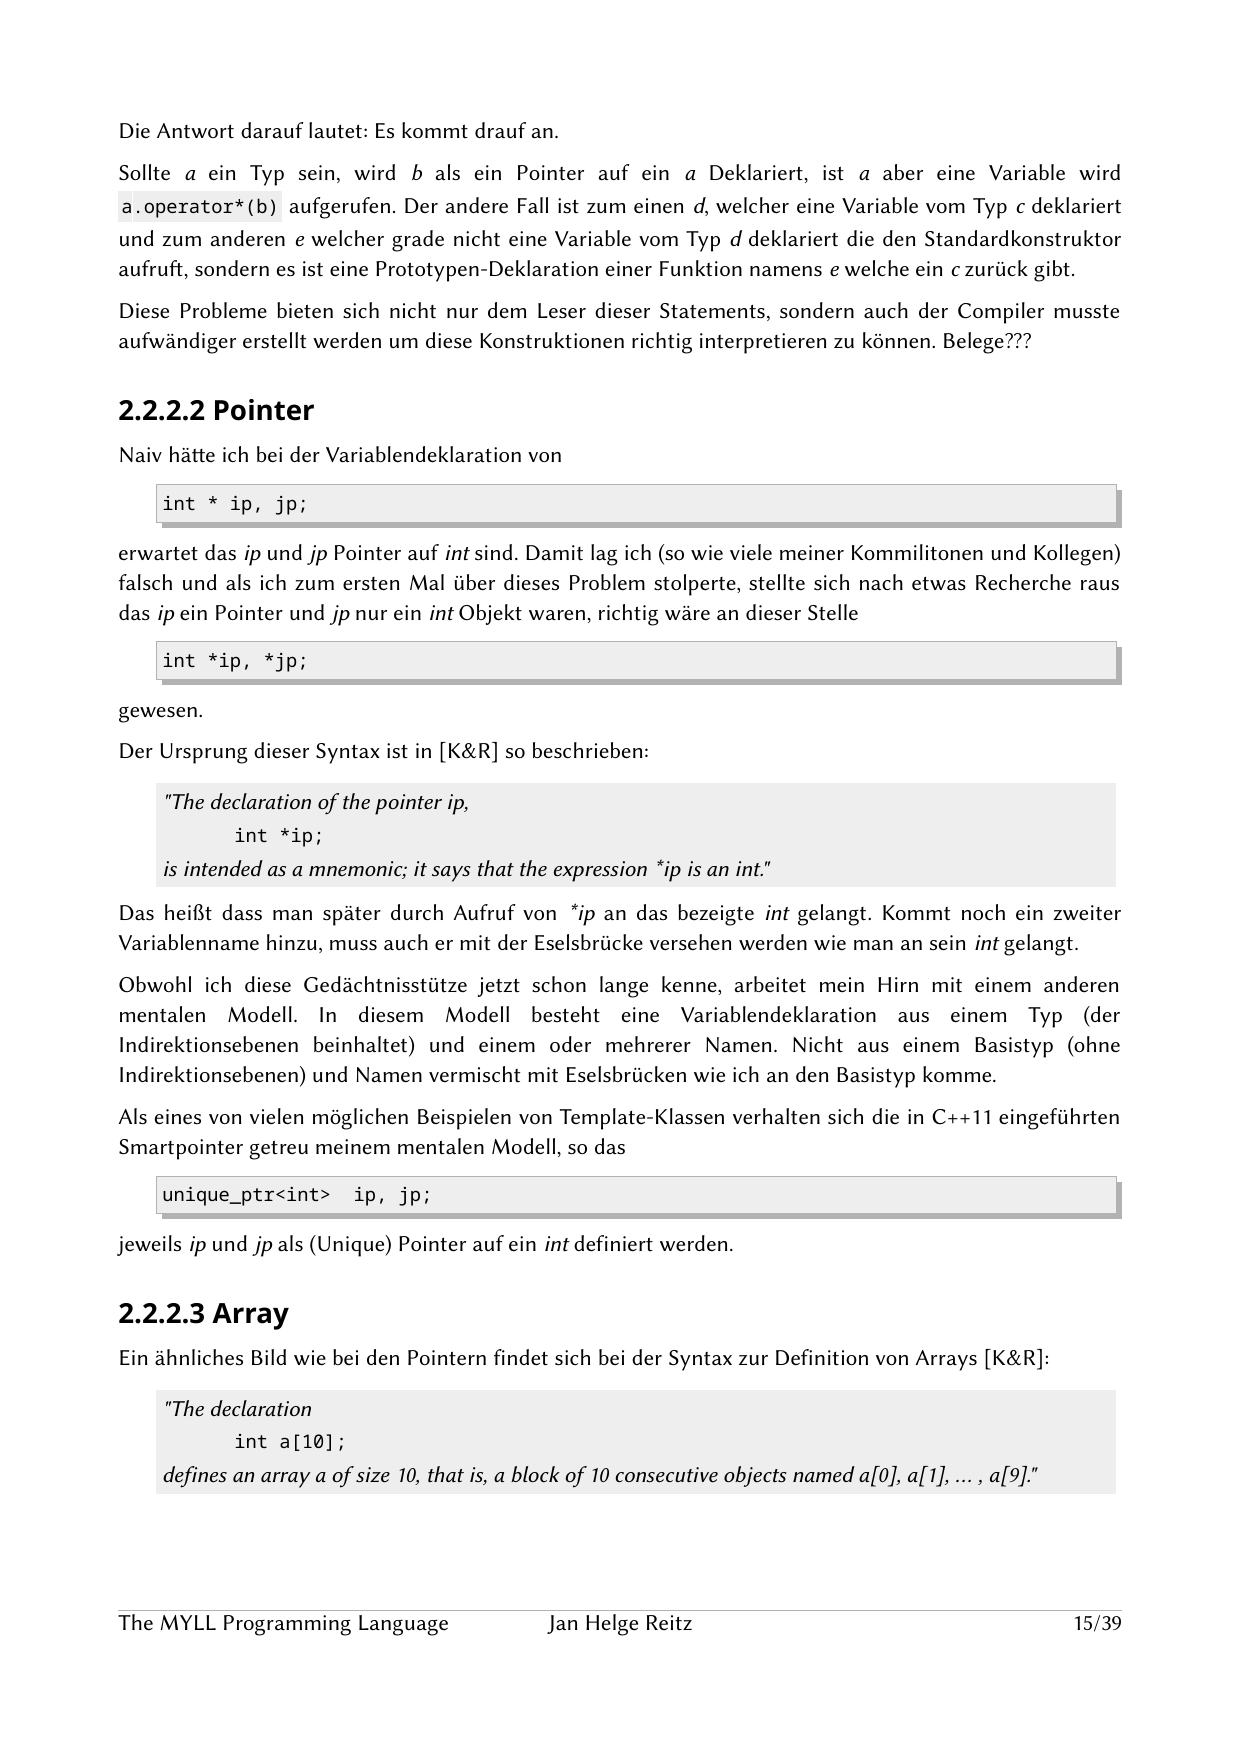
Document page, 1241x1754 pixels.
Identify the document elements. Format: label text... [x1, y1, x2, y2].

text Sollte a ein Typ sein, wird b als ein Pointer auf ein a Deklariert, ist a aber eine Variable wird a.operator*(b) aufgerufen. Der andere Fall ist zum einen d, welcher eine Variable vom Typ c deklariert und zum anderen e welcher grade nicht eine Variable vom Typ d deklariert die den Standardkonstruktor aufruft, sondern es ist eine Prototypen-Deklaration einer Funktion namens e welche ein c zurück gibt. [118, 160, 1122, 282]
text Das heißt dass man später durch Aufruf von *ip an das bezeigte int gelangt. Kommt noch ein zweiter Variablenname hinzu, muss auch er mit der Eselsbrücke versehen werden wie man an sein int gelangt. [118, 900, 1122, 956]
text Obwohl ich diese Gedächtnisstütze jetzt schon lange kenne, arbeitet mein Hirn mit einem anderen mentalen Modell. In diesem Modell besteht eine Variablendeklaration aus einem Typ (der Indirektionsebenen beinhaltet) und einem oder mehrerer Namen. Nicht aus einem Basistyp (ohne Indirektionsebenen) und Namen vermischt mit Eselsbrücken wie ich an den Basistyp komme. [118, 972, 1122, 1088]
subtitle Pointer [118, 391, 1122, 428]
text "The declaration [156, 1390, 1116, 1420]
text Naiv hätte ich bei der Variablendeklaration von [118, 442, 1122, 468]
text Die Antwort darauf lautet: Es kommt drauf an. [118, 118, 1122, 144]
text defines an array a of size 10, that is, a block of 10 consecutive objects named a[0], a[1], ... , a[9]." [156, 1456, 1116, 1494]
text Diese Probleme bieten sich nicht nur dem Leser dieser Statements, sondern auch der Compiler musste aufwändiger erstellt werden um diese Konstruktionen richtig interpretieren zu können. Belege??? [118, 298, 1122, 354]
text int a[10]; [156, 1420, 1116, 1456]
text Ein ähnliches Bild wie bei den Pointern findet sich bei der Syntax zur Definition von Arrays [K&R]: [118, 1345, 1122, 1371]
text int *ip; [156, 813, 1116, 849]
text Als eines von vielen möglichen Beispielen von Template-Klassen verhalten sich die in C++11 eingeführten Smartpointer getreu meinem mentalen Modell, so das [118, 1104, 1122, 1160]
text jeweils ip und jp als (Unique) Pointer auf ein int definiert werden. [118, 1231, 1122, 1257]
text "The declaration of the pointer ip, [156, 783, 1116, 813]
text is intended as a mnemonic; it says that the expression *ip is an int." [156, 849, 1116, 887]
text int *ip, *jp; [157, 642, 1116, 679]
text int * ip, jp; [157, 485, 1116, 522]
subtitle Array [118, 1293, 1122, 1331]
text Der Ursprung dieser Syntax ist in [K&R] so beschrieben: [118, 738, 1122, 764]
text erwartet das ip und jp Pointer auf int sind. Damit lag ich (so wie viele meiner Kommilitonen und Kollegen) falsch und als ich zum ersten Mal über dieses Problem stolperte, stellte sich nach etwas Recherche raus das ip ein Pointer und jp nur ein int Objekt waren, richtig wäre an dieser Stelle [118, 539, 1122, 626]
text gewesen. [118, 697, 1122, 723]
text unique_ptr<int> ip, jp; [157, 1177, 1116, 1213]
